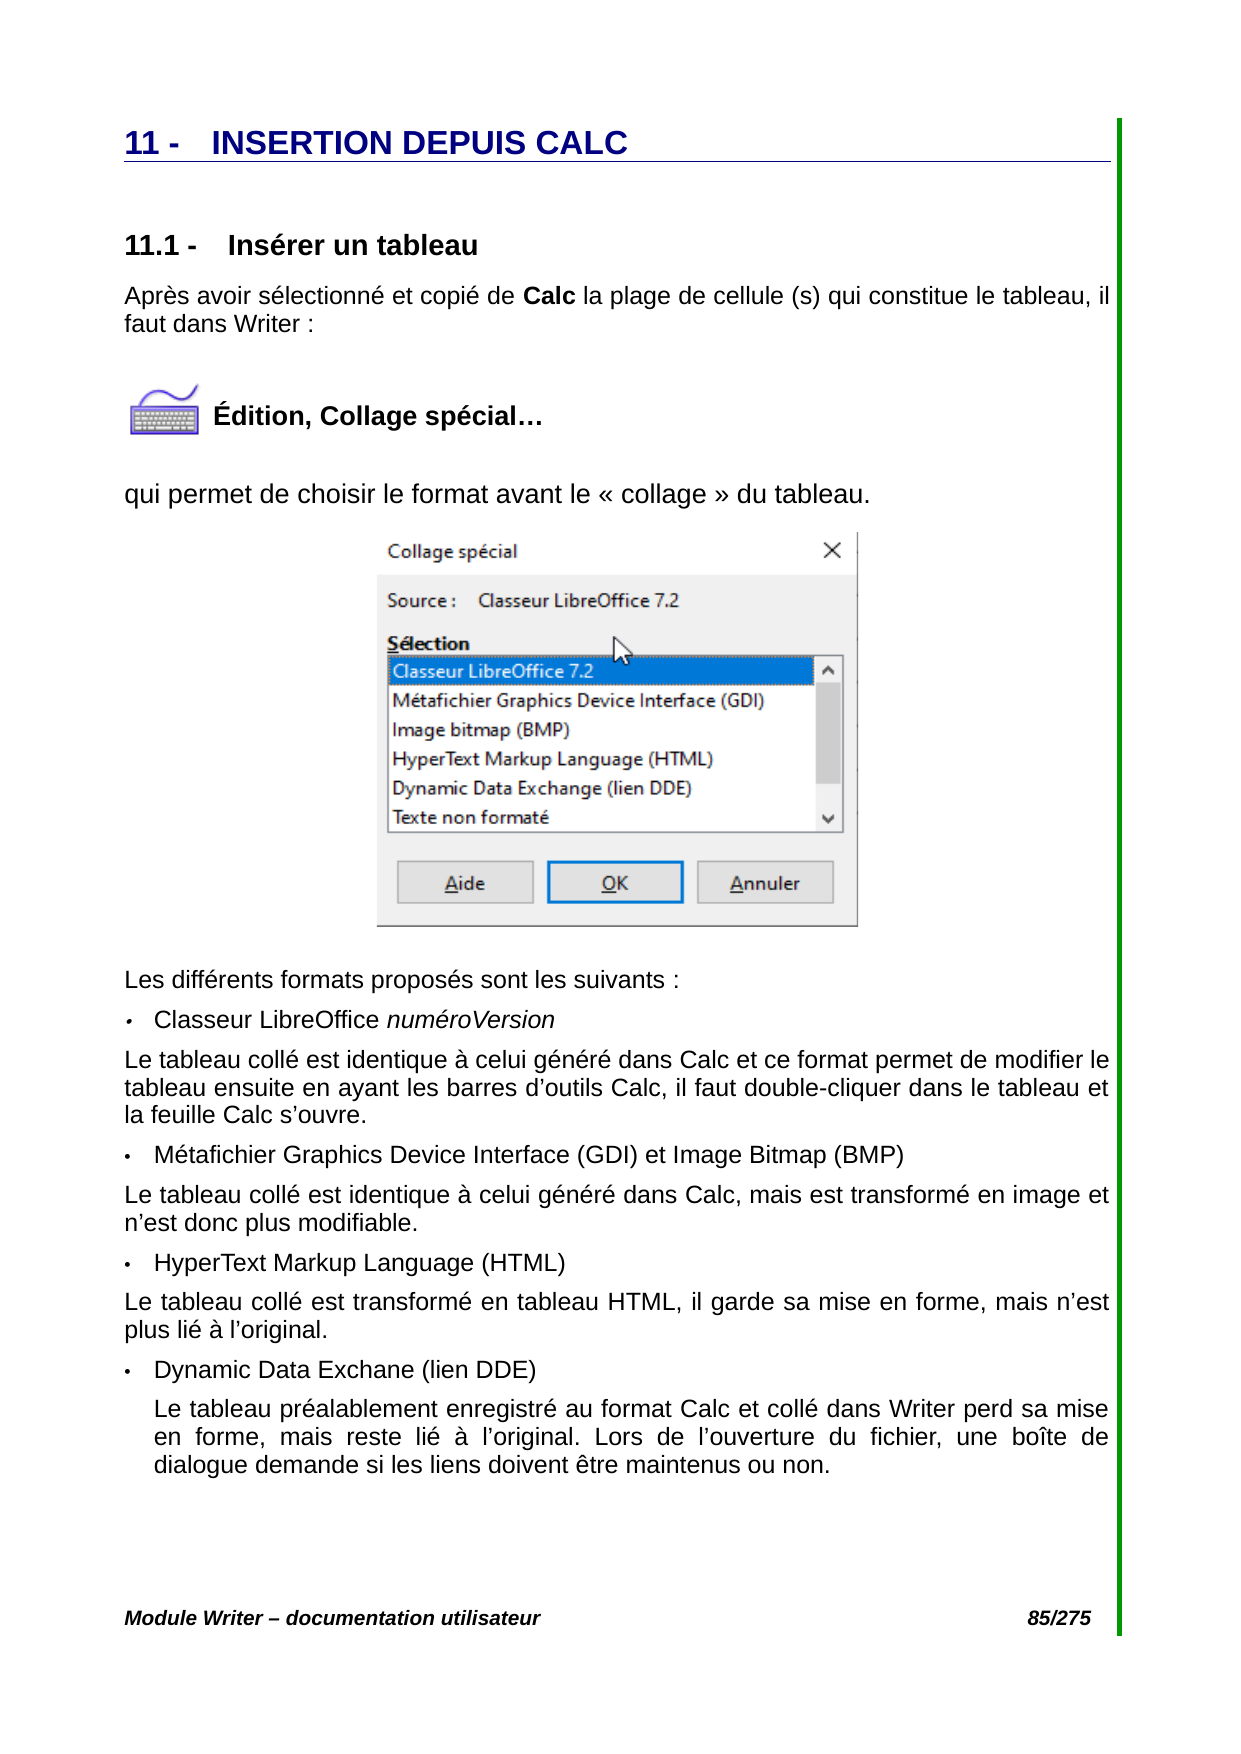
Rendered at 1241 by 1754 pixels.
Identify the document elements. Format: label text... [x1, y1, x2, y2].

subtitle Insertion depuis Calc [124, 124, 1111, 161]
text Les différents formats proposés sont les suivants : [124, 966, 1111, 994]
text Après avoir sélectionné et copié de Calc la plage de cellule (s) qui constitue le tableau, il faut dans Writer : [124, 282, 1111, 338]
text Le tableau collé est identique à celui généré dans Calc et ce format permet de modifier le tableau ensuite en ayant les barres d’outils Calc, il faut double-cliquer dans le tableau et la feuille Calc s’ouvre. [124, 1046, 1111, 1129]
text qui permet de choisir le format avant le « collage » du tableau. [124, 479, 1111, 509]
subtitle Insérer un tableau [124, 229, 1111, 262]
picture [126, 373, 202, 449]
picture [376, 532, 859, 927]
list HyperText Markup Language (HTML) [124, 1248, 1111, 1276]
list Dynamic Data Exchane (lien DDE) [124, 1356, 1111, 1383]
text Le tableau collé est transformé en tableau HTML, il garde sa mise en forme, mais n’est plus lié à l’original. [124, 1288, 1111, 1344]
list Métafichier Graphics Device Interface (GDI) et Image Bitmap (BMP) [124, 1141, 1111, 1169]
list Classeur LibreOffice numéroVersion [124, 1006, 1111, 1034]
text Édition, Collage spécial… [202, 401, 1111, 431]
list Le tableau préalablement enregistré au format Calc et collé dans Writer perd sa mise en forme, mais reste lié à l’original. Lors de l’ouverture du fichier, une boîte de dialogue demande si les liens doivent être maintenus ou non. [124, 1395, 1111, 1479]
text Le tableau collé est identique à celui généré dans Calc, mais est transformé en image et n’est donc plus modifiable. [124, 1181, 1111, 1237]
